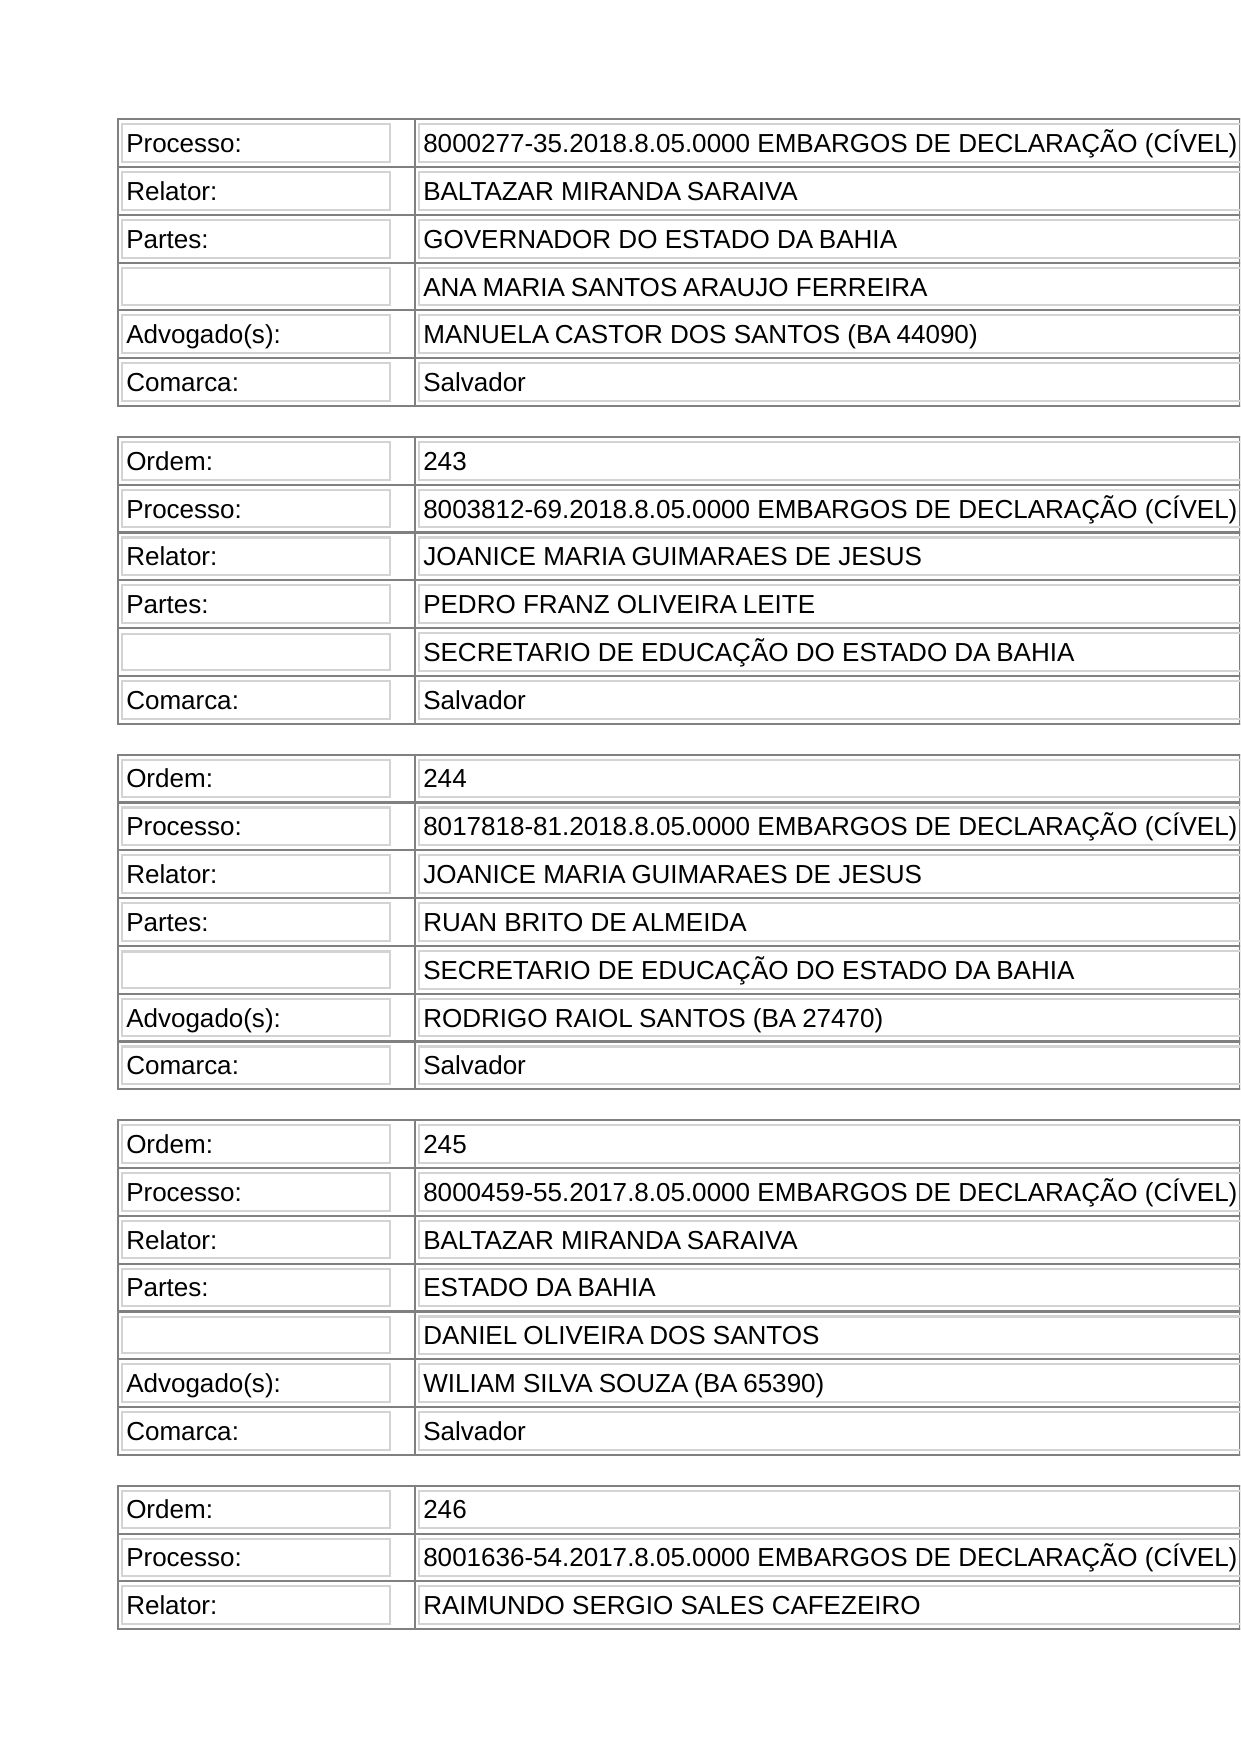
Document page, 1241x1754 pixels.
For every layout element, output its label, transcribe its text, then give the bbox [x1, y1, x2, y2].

table_cell PEDRO FRANZ OLIVEIRA LEITE [416, 581, 1239, 627]
table_cell Processo: [119, 486, 414, 531]
table_cell Comarca: [119, 1408, 414, 1454]
table_cell Processo: [119, 120, 414, 166]
table_header Ordem: [119, 438, 414, 484]
table_cell Advogado(s): [119, 311, 414, 357]
table_cell Partes: [119, 1265, 414, 1310]
table_cell Partes: [119, 581, 414, 627]
table_header Ordem: [119, 1121, 414, 1167]
table_cell Salvador [416, 359, 1239, 405]
table_cell Partes: [119, 899, 414, 945]
table_cell 8000277-35.2018.8.05.0000 EMBARGOS DE DECLARAÇÃO (CÍVEL) [416, 120, 1239, 166]
table_cell Advogado(s): [119, 995, 414, 1040]
table_cell [119, 264, 414, 309]
table_cell Salvador [416, 1043, 1239, 1088]
table_cell [119, 947, 414, 993]
table_cell Processo: [119, 1169, 414, 1215]
table_cell Salvador [416, 677, 1239, 723]
table_cell JOANICE MARIA GUIMARAES DE JESUS [416, 534, 1239, 579]
table_cell SECRETARIO DE EDUCAÇÃO DO ESTADO DA BAHIA [416, 947, 1239, 993]
table_cell RAIMUNDO SERGIO SALES CAFEZEIRO [416, 1582, 1239, 1628]
table_cell [119, 1313, 414, 1358]
table_cell Processo: [119, 1535, 414, 1580]
table_cell Processo: [119, 804, 414, 849]
table_cell 8017818-81.2018.8.05.0000 EMBARGOS DE DECLARAÇÃO (CÍVEL) [416, 804, 1239, 849]
table_cell Salvador [416, 1408, 1239, 1454]
table_cell Relator: [119, 168, 414, 214]
table_header Ordem: [119, 756, 414, 801]
table_cell Advogado(s): [119, 1360, 414, 1406]
table_cell MANUELA CASTOR DOS SANTOS (BA 44090) [416, 311, 1239, 357]
table_cell Partes: [119, 216, 414, 262]
table_cell Relator: [119, 534, 414, 579]
table_cell 8003812-69.2018.8.05.0000 EMBARGOS DE DECLARAÇÃO (CÍVEL) [416, 486, 1239, 531]
table_cell WILIAM SILVA SOUZA (BA 65390) [416, 1360, 1239, 1406]
table_cell BALTAZAR MIRANDA SARAIVA [416, 1217, 1239, 1262]
table_cell RODRIGO RAIOL SANTOS (BA 27470) [416, 995, 1239, 1040]
table_cell RUAN BRITO DE ALMEIDA [416, 899, 1239, 945]
table_cell Relator: [119, 1217, 414, 1262]
table_cell Comarca: [119, 359, 414, 405]
table_header 243 [416, 438, 1239, 484]
table_cell DANIEL OLIVEIRA DOS SANTOS [416, 1313, 1239, 1358]
table_cell ESTADO DA BAHIA [416, 1265, 1239, 1310]
table_cell Relator: [119, 1582, 414, 1628]
table_header Ordem: [119, 1487, 414, 1532]
table_header 245 [416, 1121, 1239, 1167]
table_header 244 [416, 756, 1239, 801]
table_cell BALTAZAR MIRANDA SARAIVA [416, 168, 1239, 214]
table_cell Relator: [119, 851, 414, 897]
table_cell Comarca: [119, 1043, 414, 1088]
table_cell ANA MARIA SANTOS ARAUJO FERREIRA [416, 264, 1239, 309]
table_cell SECRETARIO DE EDUCAÇÃO DO ESTADO DA BAHIA [416, 629, 1239, 675]
table_cell Comarca: [119, 677, 414, 723]
table_cell 8001636-54.2017.8.05.0000 EMBARGOS DE DECLARAÇÃO (CÍVEL) [416, 1535, 1239, 1580]
table_cell GOVERNADOR DO ESTADO DA BAHIA [416, 216, 1239, 262]
table_cell [119, 629, 414, 675]
table_header 246 [416, 1487, 1239, 1532]
table_cell 8000459-55.2017.8.05.0000 EMBARGOS DE DECLARAÇÃO (CÍVEL) [416, 1169, 1239, 1215]
table_cell JOANICE MARIA GUIMARAES DE JESUS [416, 851, 1239, 897]
